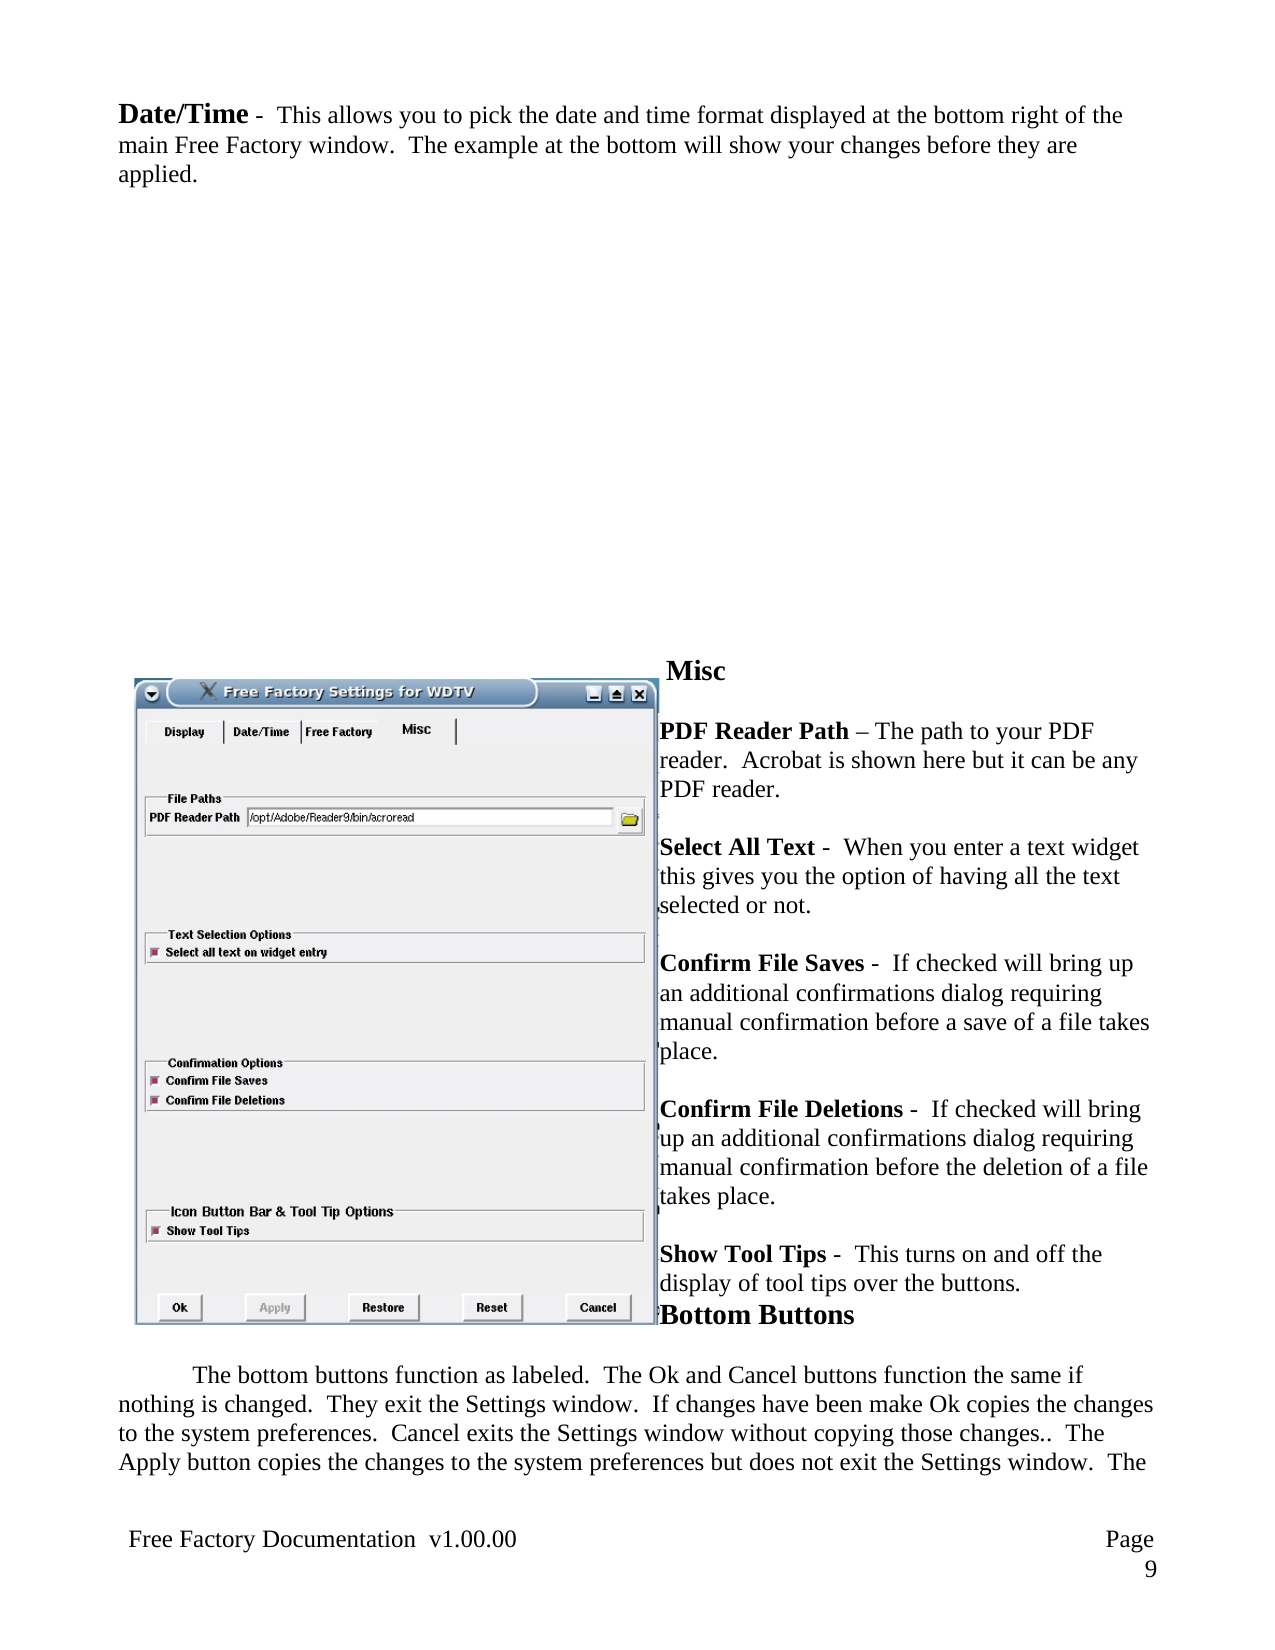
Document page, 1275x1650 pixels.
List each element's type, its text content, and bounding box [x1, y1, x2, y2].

text Bottom Buttons [118, 1297, 1157, 1331]
text PDF Reader Path – The path to your PDF reader. Acrobat is shown here but it can be any PDF reader. [660, 716, 1157, 803]
text Show Tool Tips - This turns on and off the display of tool tips over the buttons. [660, 1239, 1157, 1297]
text Confirm File Deletions - If checked will bring up an additional confirmations dialog requiring manual confirmation before the deletion of a file takes place. [660, 1094, 1157, 1210]
text Date/Time - This allows you to pick the date and time format displayed at the bottom right of the main Free Factory window. The example at the bottom will show your changes before they are applied. [118, 97, 1157, 188]
text Misc [118, 653, 1157, 687]
text The bottom buttons function as labeled. The Ok and Cancel buttons function the same if nothing is changed. They exit the Settings window. If changes have been make Ok copies the changes to the system preferences. Cancel exits the Settings window without copying those changes.. The Apply button copies the changes to the system preferences but does not exit the Settings window. The [118, 1360, 1157, 1476]
text Select All Text - When you enter a text widget this gives you the option of having all the text selected or not. [660, 832, 1157, 919]
text Confirm File Saves - If checked will bring up an additional confirmations dialog requiring manual confirmation before a save of a file takes place. [660, 948, 1157, 1064]
picture [134, 678, 660, 1325]
